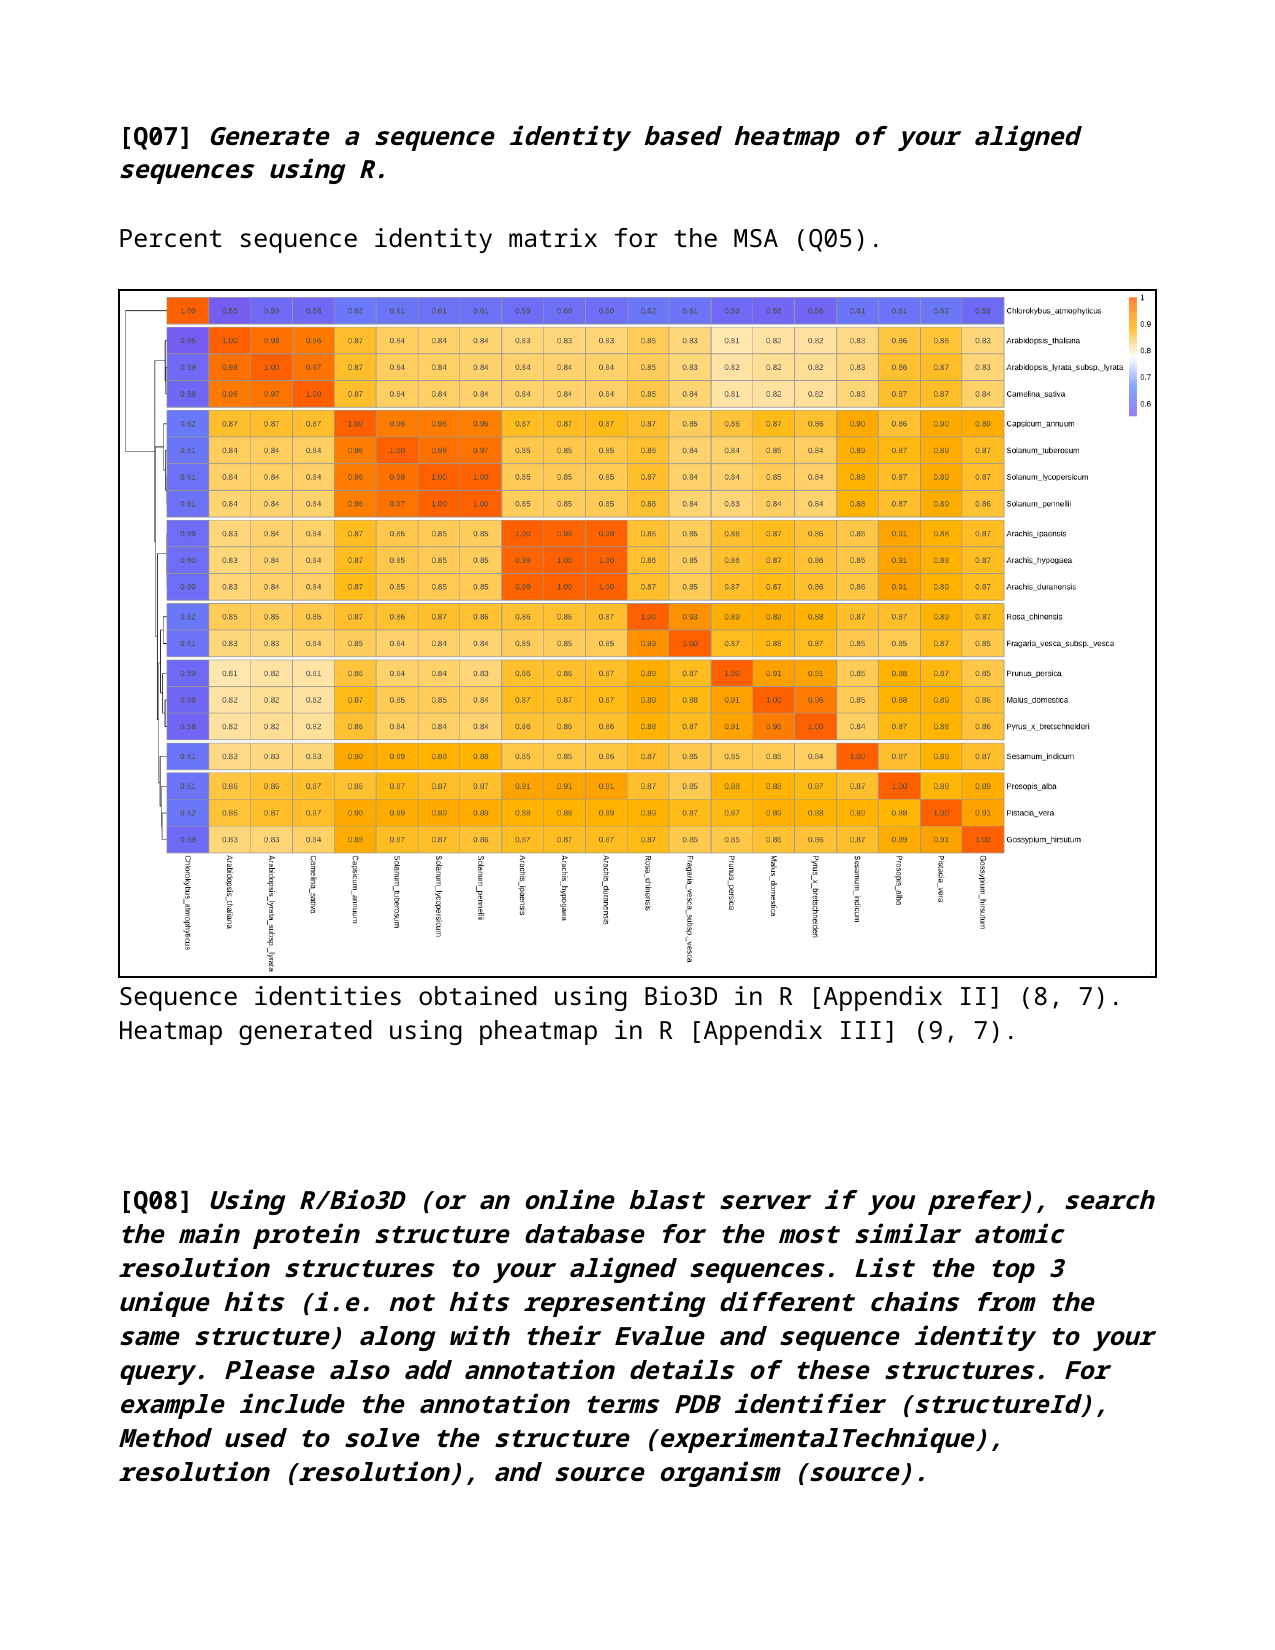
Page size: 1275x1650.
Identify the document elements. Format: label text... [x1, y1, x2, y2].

text [120, 291, 1155, 976]
text [Q07] Generate a sequence identity based heatmap of your aligned sequences using R. [118, 118, 1157, 186]
text Sequence identities obtained using Bio3D in R [Appendix II] (8, 7). Heatmap generated using pheatmap in R [Appendix III] (9, 7). [118, 978, 1157, 1046]
text [Q08] Using R/Bio3D (or an online blast server if you prefer), search the main protein structure database for the most similar atomic resolution structures to your aligned sequences. List the top 3 unique hits (i.e. not hits representing different chains from the same structure) along with their Evalue and sequence identity to your query. Please also add annotation details of these structures. For example include the annotation terms PDB identifier (structureId), Method used to solve the structure (experimentalTechnique), resolution (resolution), and source organism (source). [118, 1183, 1157, 1489]
picture [123, 293, 1152, 974]
text Percent sequence identity matrix for the MSA (Q05). [118, 220, 1157, 254]
